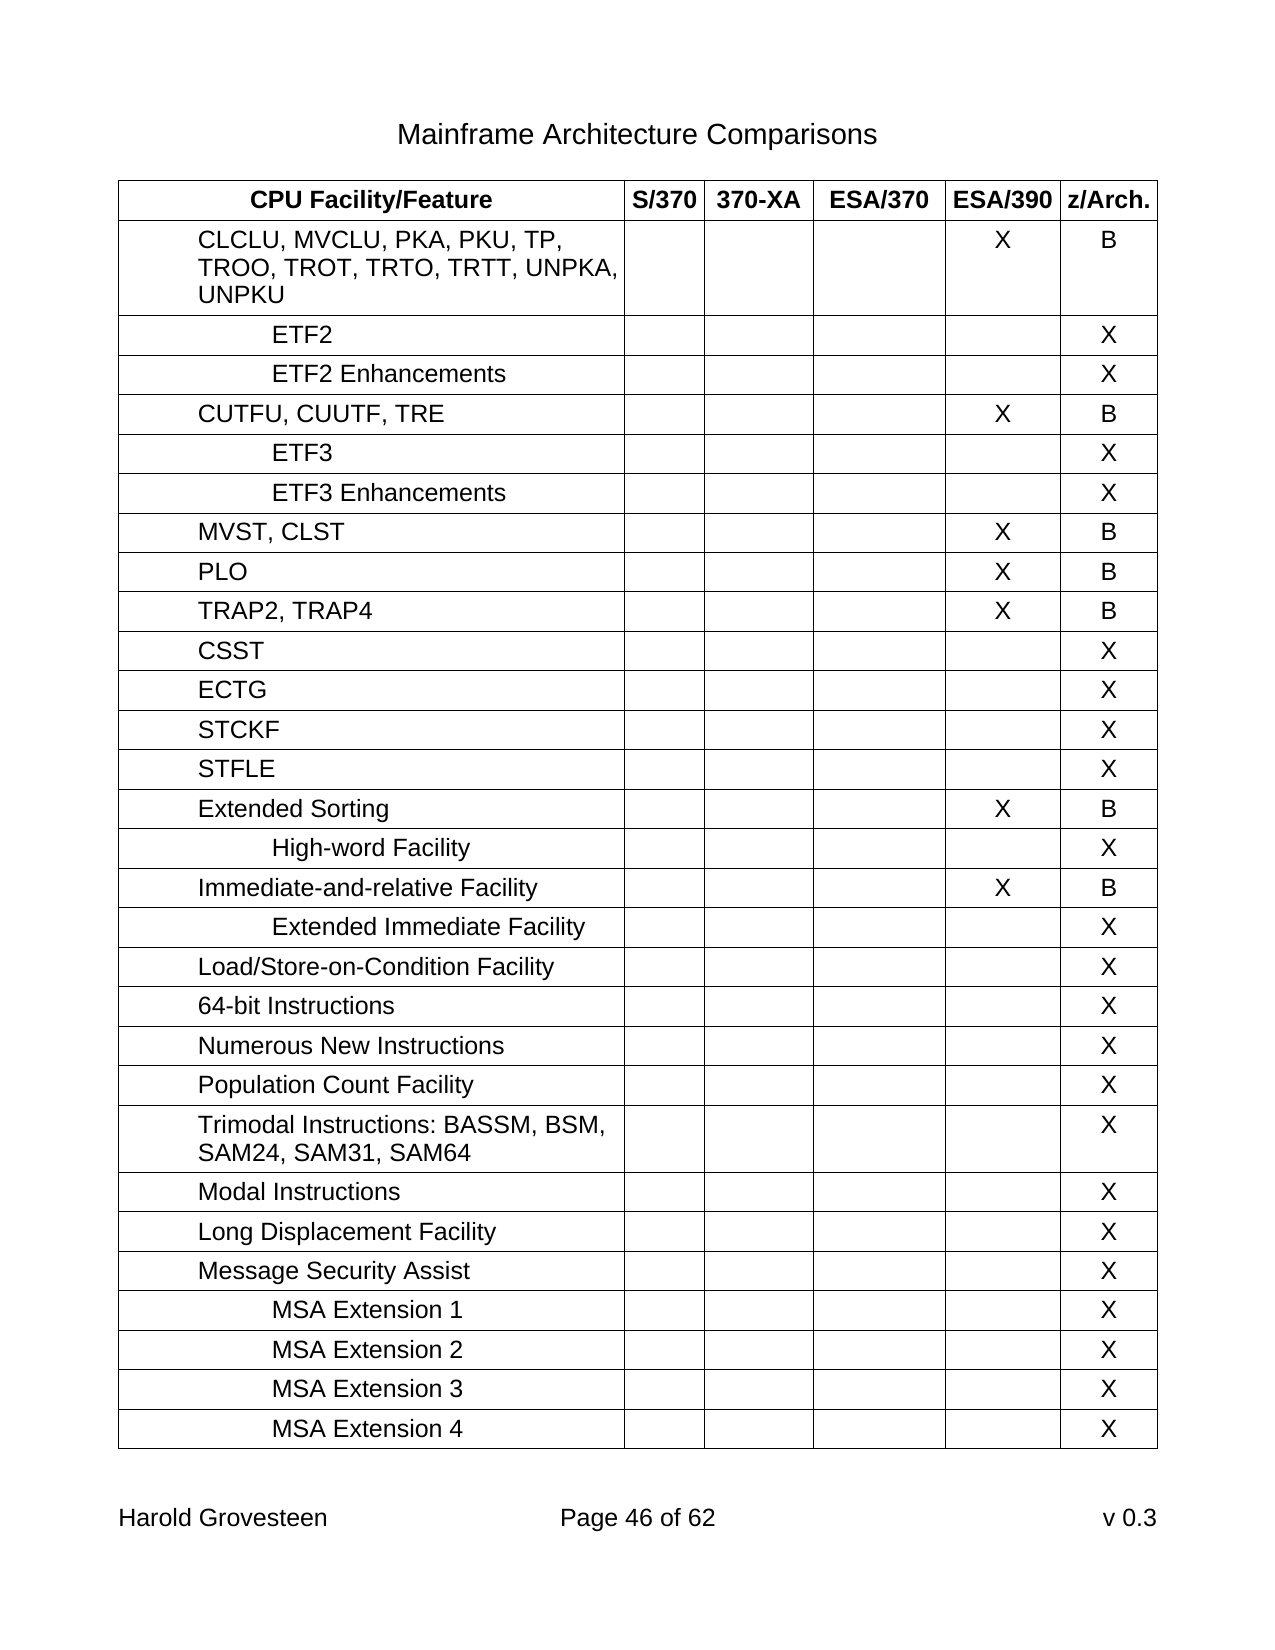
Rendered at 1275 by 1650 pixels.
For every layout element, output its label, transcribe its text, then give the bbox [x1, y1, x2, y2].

table_cell [946, 711, 1060, 749]
table_cell [814, 790, 945, 828]
table_cell [625, 632, 704, 670]
table_cell [946, 1106, 1060, 1172]
table_cell [705, 1410, 813, 1448]
table_cell [814, 221, 945, 315]
table_cell [705, 750, 813, 789]
table_cell [814, 1331, 945, 1369]
table_cell [705, 1212, 813, 1251]
table_cell [705, 790, 813, 828]
table_cell X [946, 221, 1060, 315]
table_cell [946, 1173, 1060, 1211]
table_cell X [946, 790, 1060, 828]
table_header ESA/390 [946, 181, 1060, 220]
table_cell [814, 948, 945, 986]
table_cell [705, 1173, 813, 1211]
table_cell [705, 221, 813, 315]
table_cell [705, 632, 813, 670]
table_cell [625, 829, 704, 868]
table_cell Load/Store-on-Condition Facility [119, 948, 624, 986]
table_cell [814, 553, 945, 591]
table_cell Modal Instructions [119, 1173, 624, 1211]
table_cell X [946, 869, 1060, 907]
table_cell [705, 395, 813, 433]
table_header CPU Facility/Feature [119, 181, 624, 220]
table_cell X [1061, 316, 1157, 354]
table_cell [625, 1252, 704, 1290]
table_cell X [1061, 1212, 1157, 1251]
table_cell Immediate-and-relative Facility [119, 869, 624, 907]
table_cell [814, 1370, 945, 1409]
table_cell [946, 316, 1060, 354]
table_cell B [1061, 221, 1157, 315]
table_cell [814, 632, 945, 670]
table_cell [946, 829, 1060, 868]
table_cell [705, 1370, 813, 1409]
table_cell [814, 1173, 945, 1211]
table_cell [705, 592, 813, 631]
table_cell X [946, 592, 1060, 631]
table_cell B [1061, 553, 1157, 591]
table_cell [705, 1027, 813, 1065]
table_cell X [1061, 1027, 1157, 1065]
table_cell [814, 592, 945, 631]
table_cell [814, 1066, 945, 1104]
table_cell [814, 869, 945, 907]
table_cell [705, 553, 813, 591]
table_cell X [1061, 711, 1157, 749]
table_cell ETF3 [119, 435, 624, 473]
table_header z/Arch. [1061, 181, 1157, 220]
table_cell [625, 1066, 704, 1104]
table_cell X [1061, 829, 1157, 868]
table_cell Population Count Facility [119, 1066, 624, 1104]
table_cell B [1061, 395, 1157, 433]
table_header S/370 [625, 181, 704, 220]
table_cell [814, 395, 945, 433]
table_cell [946, 1370, 1060, 1409]
table_cell Trimodal Instructions: BASSM, BSM, SAM24, SAM31, SAM64 [119, 1106, 624, 1172]
table_cell [946, 750, 1060, 789]
table_cell STFLE [119, 750, 624, 789]
table_cell MVST, CLST [119, 514, 624, 552]
table_cell [705, 1331, 813, 1369]
table_cell [814, 316, 945, 354]
table_cell [625, 474, 704, 512]
table_cell [705, 1106, 813, 1172]
table_cell MSA Extension 2 [119, 1331, 624, 1369]
table_cell [946, 632, 1060, 670]
table_cell MSA Extension 1 [119, 1291, 624, 1330]
table_cell PLO [119, 553, 624, 591]
table_cell [814, 1106, 945, 1172]
table_cell [705, 908, 813, 947]
table_cell [625, 316, 704, 354]
table_cell X [1061, 1252, 1157, 1290]
table_cell MSA Extension 3 [119, 1370, 624, 1409]
table_cell Long Displacement Facility [119, 1212, 624, 1251]
table_cell [625, 711, 704, 749]
table_cell [625, 1212, 704, 1251]
table_cell B [1061, 514, 1157, 552]
table_cell X [1061, 1410, 1157, 1448]
table_cell [625, 356, 704, 394]
table_cell [814, 750, 945, 789]
table_cell [625, 908, 704, 947]
table_cell B [1061, 869, 1157, 907]
table_cell X [1061, 632, 1157, 670]
table_cell X [946, 514, 1060, 552]
table_cell [946, 1331, 1060, 1369]
table_cell B [1061, 592, 1157, 631]
table_cell CUTFU, CUUTF, TRE [119, 395, 624, 433]
table_cell [946, 987, 1060, 1026]
table_cell ECTG [119, 671, 624, 710]
table_cell [946, 356, 1060, 394]
table_cell X [1061, 1173, 1157, 1211]
table_cell ETF3 Enhancements [119, 474, 624, 512]
table_header ESA/370 [814, 181, 945, 220]
table_cell [814, 514, 945, 552]
table_cell [625, 514, 704, 552]
table_cell [814, 1212, 945, 1251]
table_cell [625, 1027, 704, 1065]
table_cell [814, 435, 945, 473]
table_cell [705, 671, 813, 710]
table_cell [946, 671, 1060, 710]
table_cell [705, 987, 813, 1026]
table_cell [814, 671, 945, 710]
table_cell Message Security Assist [119, 1252, 624, 1290]
table_cell [625, 221, 704, 315]
table_cell B [1061, 790, 1157, 828]
table_cell [625, 1410, 704, 1448]
table_header 370-XA [705, 181, 813, 220]
table_cell [705, 435, 813, 473]
table_cell X [1061, 1106, 1157, 1172]
table_cell [705, 869, 813, 907]
table_cell [625, 1291, 704, 1330]
table_cell [705, 711, 813, 749]
table_cell X [946, 553, 1060, 591]
table_cell [705, 1066, 813, 1104]
table_cell CSST [119, 632, 624, 670]
table_cell Extended Sorting [119, 790, 624, 828]
table_cell [625, 869, 704, 907]
table_cell Extended Immediate Facility [119, 908, 624, 947]
table_cell X [1061, 1331, 1157, 1369]
table_cell X [946, 395, 1060, 433]
table_cell [625, 790, 704, 828]
table_cell [814, 711, 945, 749]
table_cell [946, 435, 1060, 473]
table_cell X [1061, 435, 1157, 473]
table_cell [814, 1410, 945, 1448]
table_cell X [1061, 750, 1157, 789]
table_cell [625, 1331, 704, 1369]
table_cell High-word Facility [119, 829, 624, 868]
table_cell X [1061, 671, 1157, 710]
table_cell [814, 1252, 945, 1290]
table_cell [814, 908, 945, 947]
table_cell X [1061, 474, 1157, 512]
table_cell [625, 1173, 704, 1211]
table_cell [625, 395, 704, 433]
table_cell [705, 474, 813, 512]
table_cell X [1061, 987, 1157, 1026]
table_cell [946, 1252, 1060, 1290]
table_cell [625, 592, 704, 631]
table_cell [625, 1370, 704, 1409]
table_cell [814, 1027, 945, 1065]
table_cell [946, 1066, 1060, 1104]
table_cell Numerous New Instructions [119, 1027, 624, 1065]
table_cell [625, 987, 704, 1026]
table_cell [625, 553, 704, 591]
table_cell 64-bit Instructions [119, 987, 624, 1026]
table_cell ETF2 [119, 316, 624, 354]
table_cell X [1061, 948, 1157, 986]
table_cell [814, 356, 945, 394]
table_cell ETF2 Enhancements [119, 356, 624, 394]
table_cell [625, 1106, 704, 1172]
table_cell X [1061, 1370, 1157, 1409]
table_cell [705, 1291, 813, 1330]
table_cell [705, 948, 813, 986]
table_cell [946, 908, 1060, 947]
table_cell X [1061, 1066, 1157, 1104]
table_cell [814, 474, 945, 512]
table_cell [705, 316, 813, 354]
table_cell [814, 829, 945, 868]
table_cell [946, 1410, 1060, 1448]
table_cell [625, 750, 704, 789]
table_cell [814, 987, 945, 1026]
table_cell [946, 948, 1060, 986]
table_cell [705, 1252, 813, 1290]
table_cell MSA Extension 4 [119, 1410, 624, 1448]
table_cell X [1061, 356, 1157, 394]
table_cell [946, 474, 1060, 512]
table_cell [625, 435, 704, 473]
table_cell STCKF [119, 711, 624, 749]
table_cell [705, 356, 813, 394]
table_cell [946, 1212, 1060, 1251]
table_cell [705, 514, 813, 552]
table_cell X [1061, 908, 1157, 947]
table_cell [946, 1291, 1060, 1330]
table_cell X [1061, 1291, 1157, 1330]
table_cell TRAP2, TRAP4 [119, 592, 624, 631]
table_cell [705, 829, 813, 868]
table_cell [814, 1291, 945, 1330]
table_cell [946, 1027, 1060, 1065]
table_cell [625, 948, 704, 986]
table_cell [625, 671, 704, 710]
table_cell CLCLU, MVCLU, PKA, PKU, TP, TROO, TROT, TRTO, TRTT, UNPKA, UNPKU [119, 221, 624, 315]
